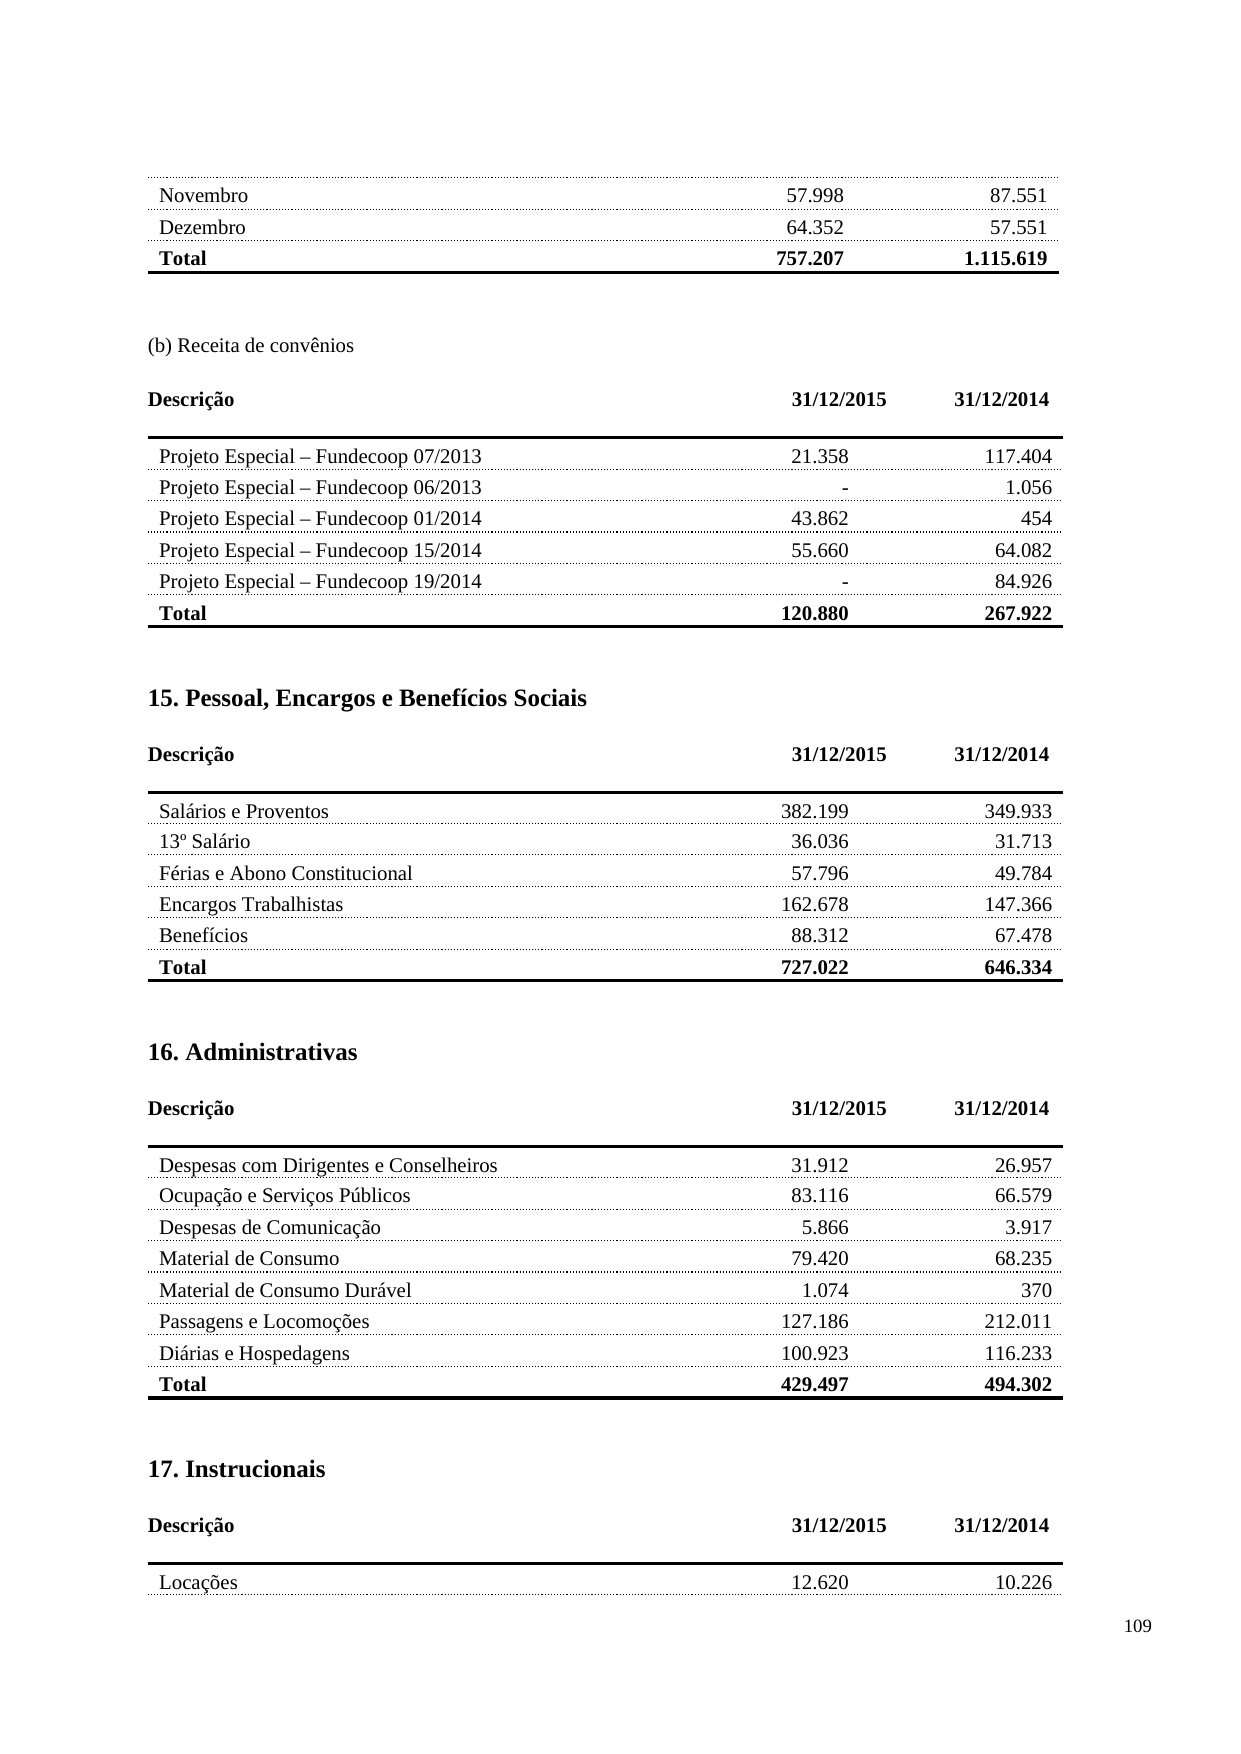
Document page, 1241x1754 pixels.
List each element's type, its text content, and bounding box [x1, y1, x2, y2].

table_cell 116.233 [860, 1334, 1063, 1366]
text Descrição 31/12/2015 31/12/2014 [148, 382, 1152, 411]
table_cell 79.420 [617, 1240, 860, 1271]
table_cell 49.784 [860, 854, 1063, 886]
table_cell 66.579 [860, 1177, 1063, 1208]
table_cell 57.551 [855, 209, 1058, 240]
table_cell 68.235 [860, 1240, 1063, 1271]
table_cell 88.312 [617, 917, 860, 949]
table_cell - [617, 469, 860, 500]
table_cell Projeto Especial – Fundecoop 06/2013 [148, 469, 617, 500]
table_cell Projeto Especial – Fundecoop 01/2014 [148, 500, 617, 531]
table_header Despesas com Dirigentes e Conselheiros [148, 1148, 617, 1177]
table_cell 370 [860, 1271, 1063, 1303]
table_cell 454 [860, 500, 1063, 531]
text (b) Receita de convênios [148, 328, 1048, 357]
table_cell 57.998 [517, 177, 855, 209]
table_header 12.620 [617, 1565, 860, 1594]
table_header Salários e Proventos [148, 794, 617, 823]
table_cell Total [148, 1366, 617, 1396]
table_cell 120.880 [617, 594, 860, 625]
table_cell Despesas de Comunicação [148, 1209, 617, 1240]
table_cell 43.862 [617, 500, 860, 531]
text 15. Pessoal, Encargos e Benefícios Sociais [148, 682, 1048, 711]
text Descrição 31/12/2015 31/12/2014 [148, 736, 1152, 766]
table_header 382.199 [617, 794, 860, 823]
table_cell 100.923 [617, 1334, 860, 1366]
table_cell Passagens e Locomoções [148, 1303, 617, 1334]
table_cell - [617, 563, 860, 594]
table_header Locações [148, 1565, 617, 1594]
table_cell Total [148, 594, 617, 625]
table_header 31.912 [617, 1148, 860, 1177]
table_cell Ocupação e Serviços Públicos [148, 1177, 617, 1208]
table_cell 87.551 [855, 177, 1058, 209]
table_cell Benefícios [148, 917, 617, 949]
table_cell 429.497 [617, 1366, 860, 1396]
table_cell 494.302 [860, 1366, 1063, 1396]
table_cell 31.713 [860, 823, 1063, 854]
table_header 10.226 [860, 1565, 1063, 1594]
table_cell 127.186 [617, 1303, 860, 1334]
table_cell Novembro [148, 177, 517, 209]
table_header 21.358 [617, 439, 860, 468]
table_cell 1.074 [617, 1271, 860, 1303]
table_header 349.933 [860, 794, 1063, 823]
text Descrição 31/12/2015 31/12/2014 [148, 1091, 1152, 1120]
table_cell Total [148, 240, 517, 271]
table_cell Dezembro [148, 209, 517, 240]
table_cell 13º Salário [148, 823, 617, 854]
table_cell 727.022 [617, 949, 860, 979]
table_cell 83.116 [617, 1177, 860, 1208]
table_header 117.404 [860, 439, 1063, 468]
text Descrição 31/12/2015 31/12/2014 [148, 1508, 1152, 1537]
table_cell 36.036 [617, 823, 860, 854]
table_header Projeto Especial – Fundecoop 07/2013 [148, 439, 617, 468]
table_cell 67.478 [860, 917, 1063, 949]
table_cell 57.796 [617, 854, 860, 886]
table_cell 1.056 [860, 469, 1063, 500]
table_cell 5.866 [617, 1209, 860, 1240]
table_cell 64.352 [517, 209, 855, 240]
table_cell Projeto Especial – Fundecoop 15/2014 [148, 531, 617, 563]
table_cell Material de Consumo [148, 1240, 617, 1271]
table_cell Material de Consumo Durável [148, 1271, 617, 1303]
table_cell Projeto Especial – Fundecoop 19/2014 [148, 563, 617, 594]
table_cell 646.334 [860, 949, 1063, 979]
table_cell 267.922 [860, 594, 1063, 625]
text 17. Instrucionais [148, 1454, 1048, 1483]
table_cell Diárias e Hospedagens [148, 1334, 617, 1366]
table_cell 55.660 [617, 531, 860, 563]
table_cell 64.082 [860, 531, 1063, 563]
table_cell 84.926 [860, 563, 1063, 594]
table_cell 147.366 [860, 886, 1063, 917]
text 16. Administrativas [148, 1036, 1048, 1066]
table_cell 162.678 [617, 886, 860, 917]
table_header 26.957 [860, 1148, 1063, 1177]
table_cell 1.115.619 [855, 240, 1058, 271]
table_cell Encargos Trabalhistas [148, 886, 617, 917]
table_cell Férias e Abono Constitucional [148, 854, 617, 886]
table_cell 212.011 [860, 1303, 1063, 1334]
table_cell Total [148, 949, 617, 979]
table_cell 757.207 [517, 240, 855, 271]
table_cell 3.917 [860, 1209, 1063, 1240]
